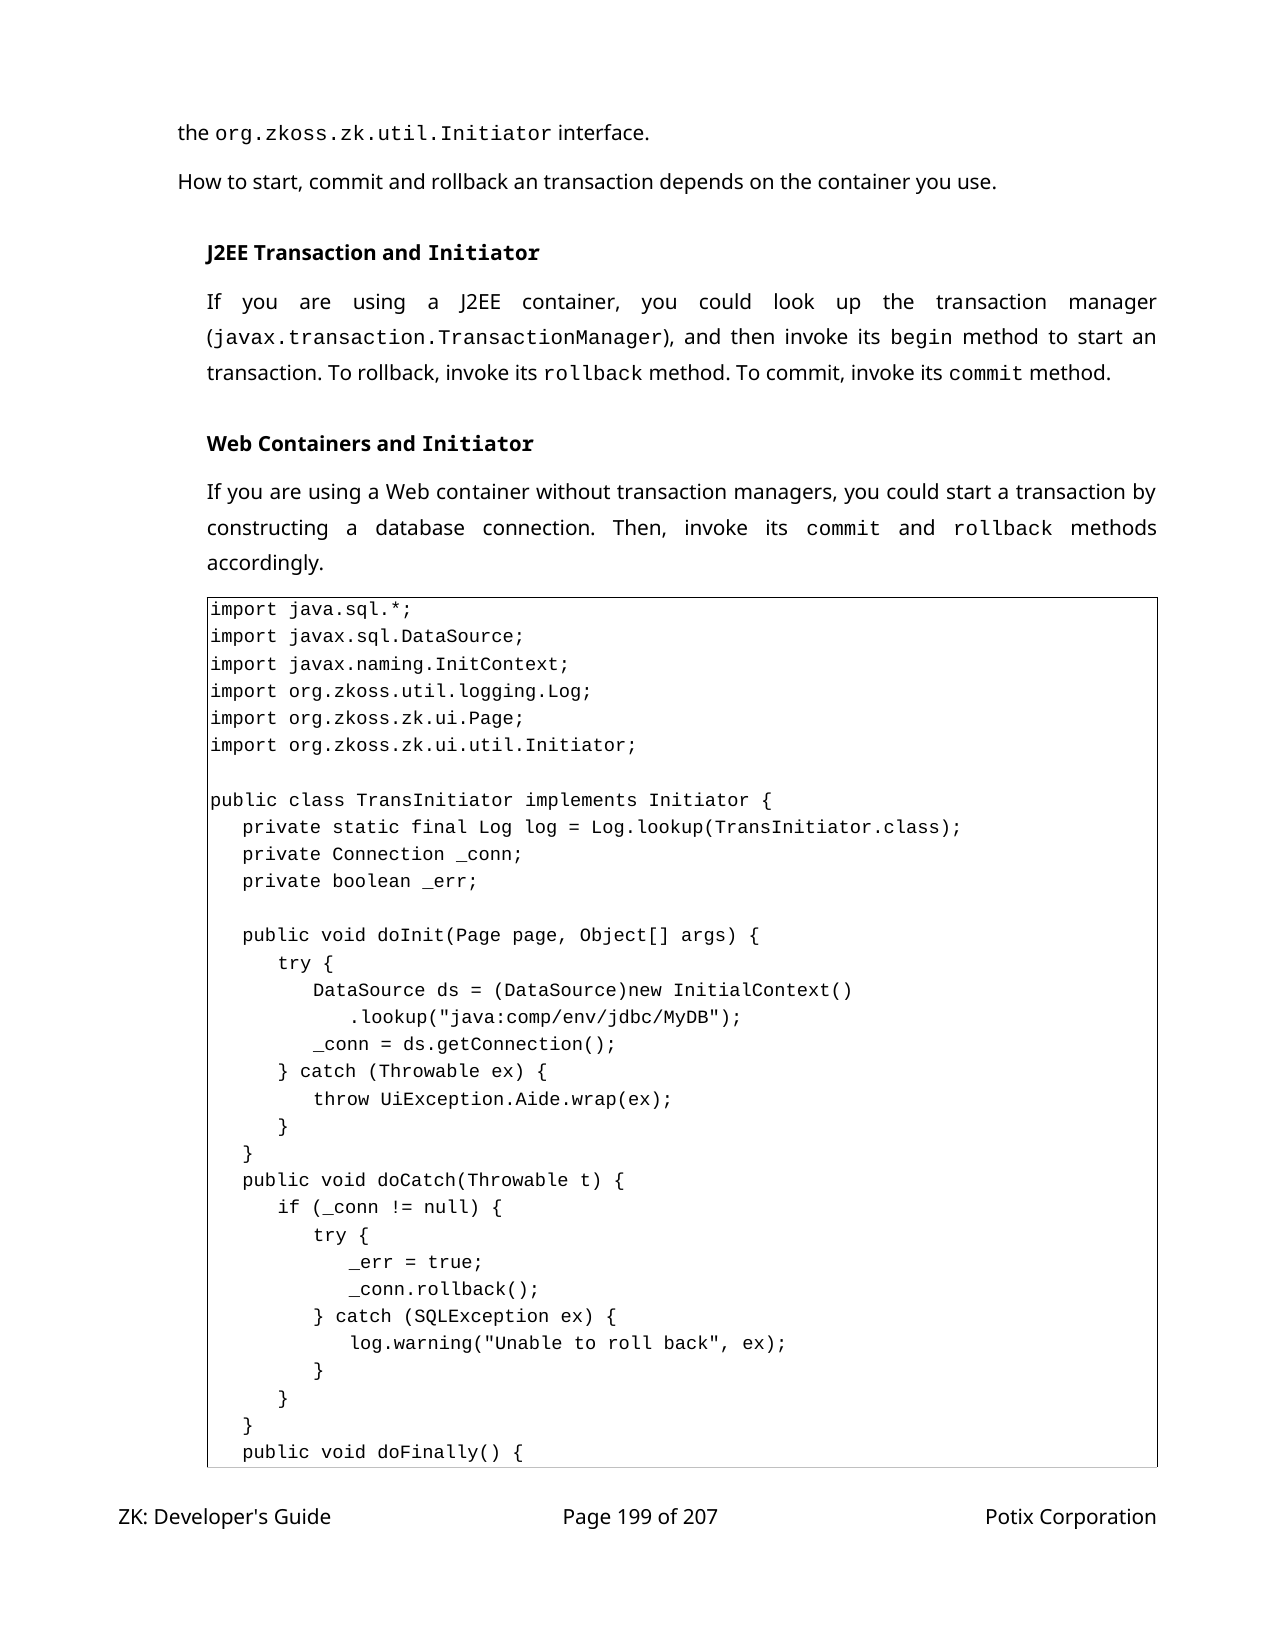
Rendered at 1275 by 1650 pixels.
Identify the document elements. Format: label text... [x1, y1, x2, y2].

text _conn = ds.getConnection(); [208, 1032, 1157, 1056]
subtitle J2EE Transaction and Initiator [207, 238, 1157, 266]
text public void doFinally() { [208, 1440, 1157, 1467]
text _conn.rollback(); [208, 1277, 1157, 1301]
text DataSource ds = (DataSource)new InitialContext() [208, 978, 1157, 1002]
text throw UiException.Aide.wrap(ex); [208, 1086, 1157, 1111]
text log.warning("Unable to roll back", ex); [208, 1331, 1157, 1355]
text } catch (SQLException ex) { [208, 1304, 1157, 1328]
text import org.zkoss.zk.ui.Page; [208, 706, 1157, 730]
text private Connection _conn; [208, 842, 1157, 866]
text If you are using a Web container without transaction managers, you could start a transaction by constructing a database connection. Then, invoke its commit and rollback methods accordingly. [207, 477, 1157, 576]
text } [208, 1114, 1157, 1138]
text import org.zkoss.util.logging.Log; [208, 679, 1157, 703]
subtitle Web Containers and Initiator [207, 429, 1157, 457]
text } [208, 1141, 1157, 1165]
text } [208, 1386, 1157, 1410]
text public void doCatch(Throwable t) { [208, 1168, 1157, 1192]
text How to start, commit and rollback an transaction depends on the container you use. [177, 167, 1157, 196]
text try { [208, 951, 1157, 975]
text If you are using a J2EE container, you could look up the transaction manager (javax.transaction.TransactionManager), and then invoke its begin method to start an transaction. To rollback, invoke its rollback method. To commit, invoke its commit method. [207, 287, 1157, 386]
text private static final Log log = Log.lookup(TransInitiator.class); [208, 814, 1157, 839]
text import org.zkoss.zk.ui.util.Initiator; [208, 733, 1157, 757]
text import javax.naming.InitContext; [208, 651, 1157, 676]
text _err = true; [208, 1249, 1157, 1274]
text private boolean _err; [208, 869, 1157, 893]
text public void doInit(Page page, Object[] args) { [208, 923, 1157, 948]
text import javax.sql.DataSource; [208, 624, 1157, 648]
text .lookup("java:comp/env/jdbc/MyDB"); [208, 1005, 1157, 1029]
text } [208, 1413, 1157, 1437]
text if (_conn != null) { [208, 1195, 1157, 1219]
text try { [208, 1222, 1157, 1247]
text public class TransInitiator implements Initiator { [208, 787, 1157, 812]
text the org.zkoss.zk.util.Initiator interface. [177, 118, 1157, 147]
text } [208, 1358, 1157, 1383]
text import java.sql.*; [208, 598, 1157, 621]
text } catch (Throwable ex) { [208, 1059, 1157, 1083]
